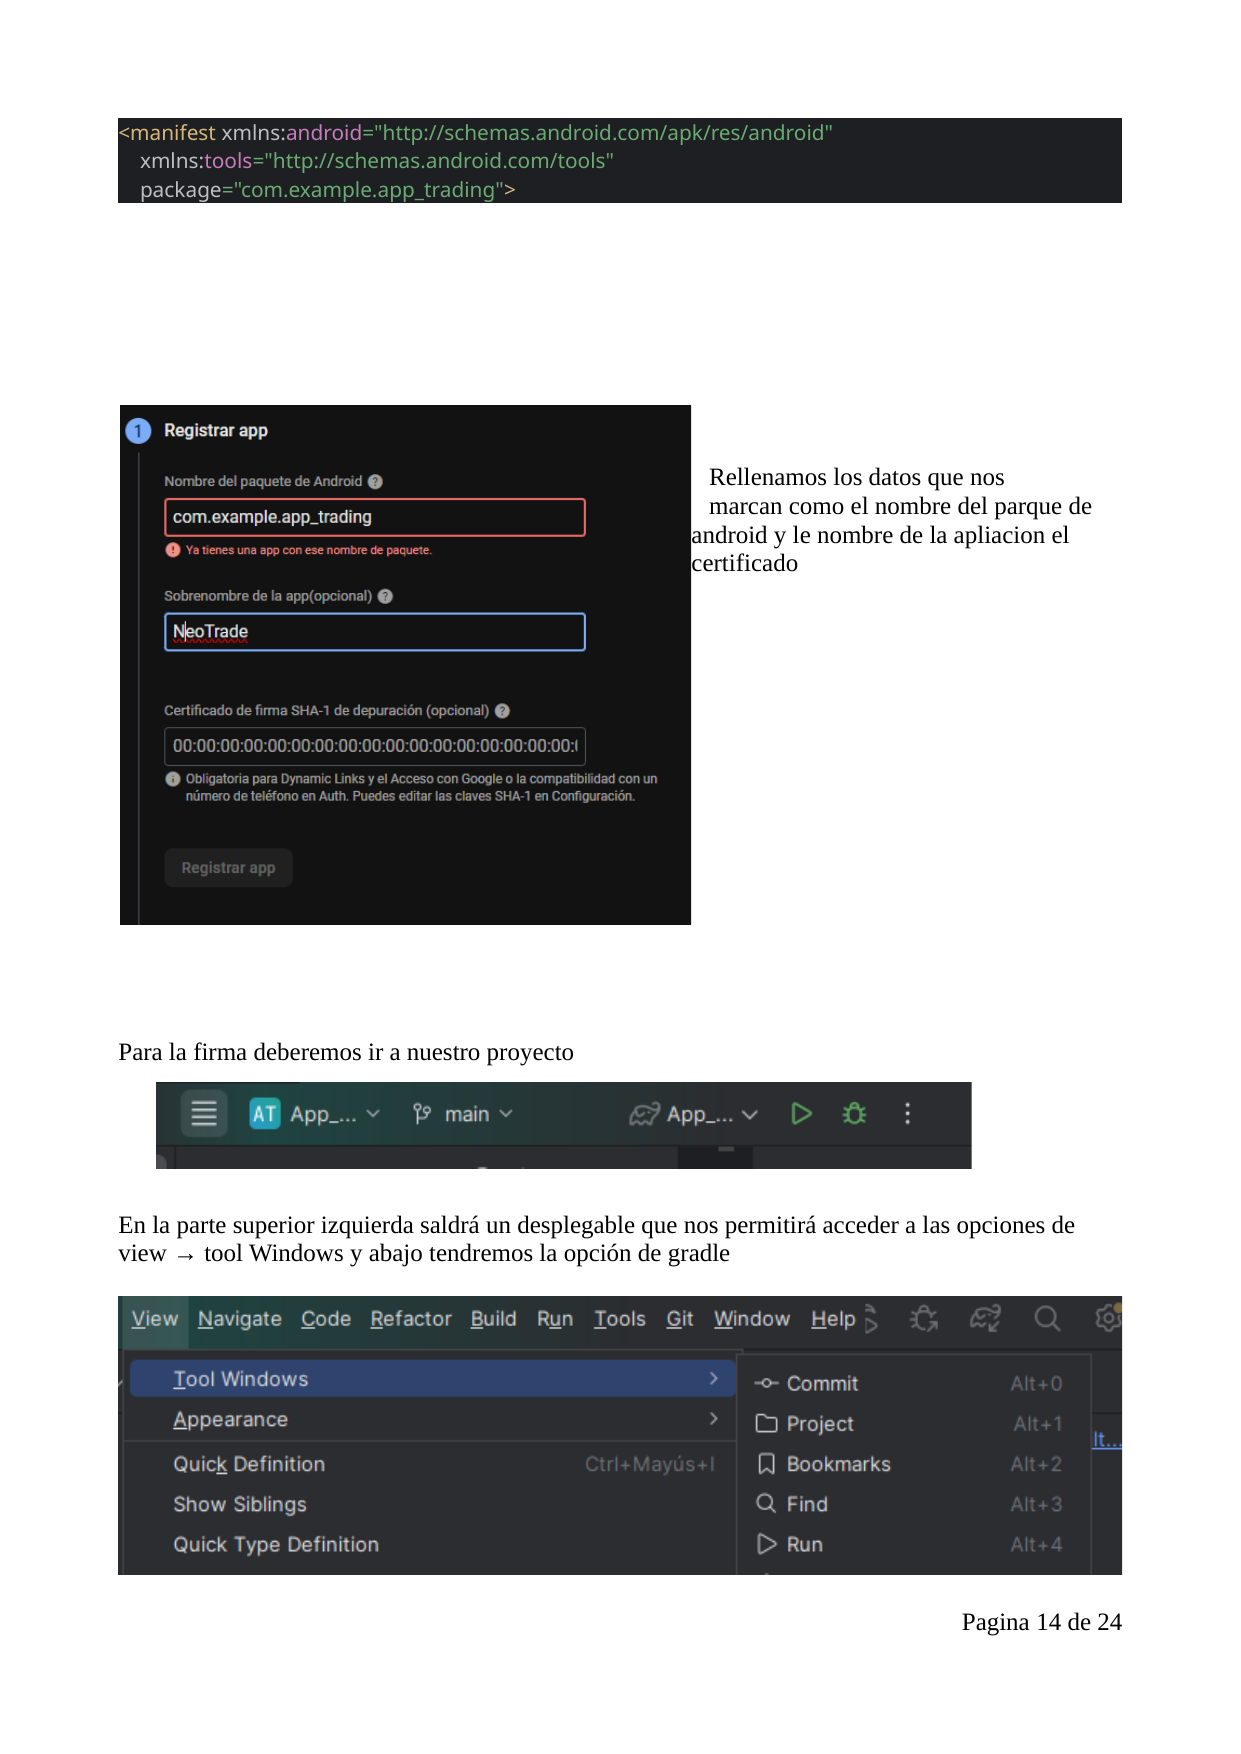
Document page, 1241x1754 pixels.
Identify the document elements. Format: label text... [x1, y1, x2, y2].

picture [118, 1296, 1123, 1575]
picture [156, 1082, 972, 1169]
picture [120, 405, 692, 925]
text Para la firma deberemos ir a nuestro proyecto [118, 1037, 1122, 1066]
text Rellenamos los datos que nos marcan como el nombre del parque de android y le nombre de la apliacion el certificado [692, 462, 1122, 577]
text <manifest xmlns:android="http://schemas.android.com/apk/res/android" xmlns:tools="http://schemas.android.com/tools" package="com.example.app_trading"> [118, 118, 1122, 203]
text En la parte superior izquierda saldrá un desplegable que nos permitirá acceder a las opciones de view → tool Windows y abajo tendremos la opción de gradle [118, 1210, 1122, 1267]
